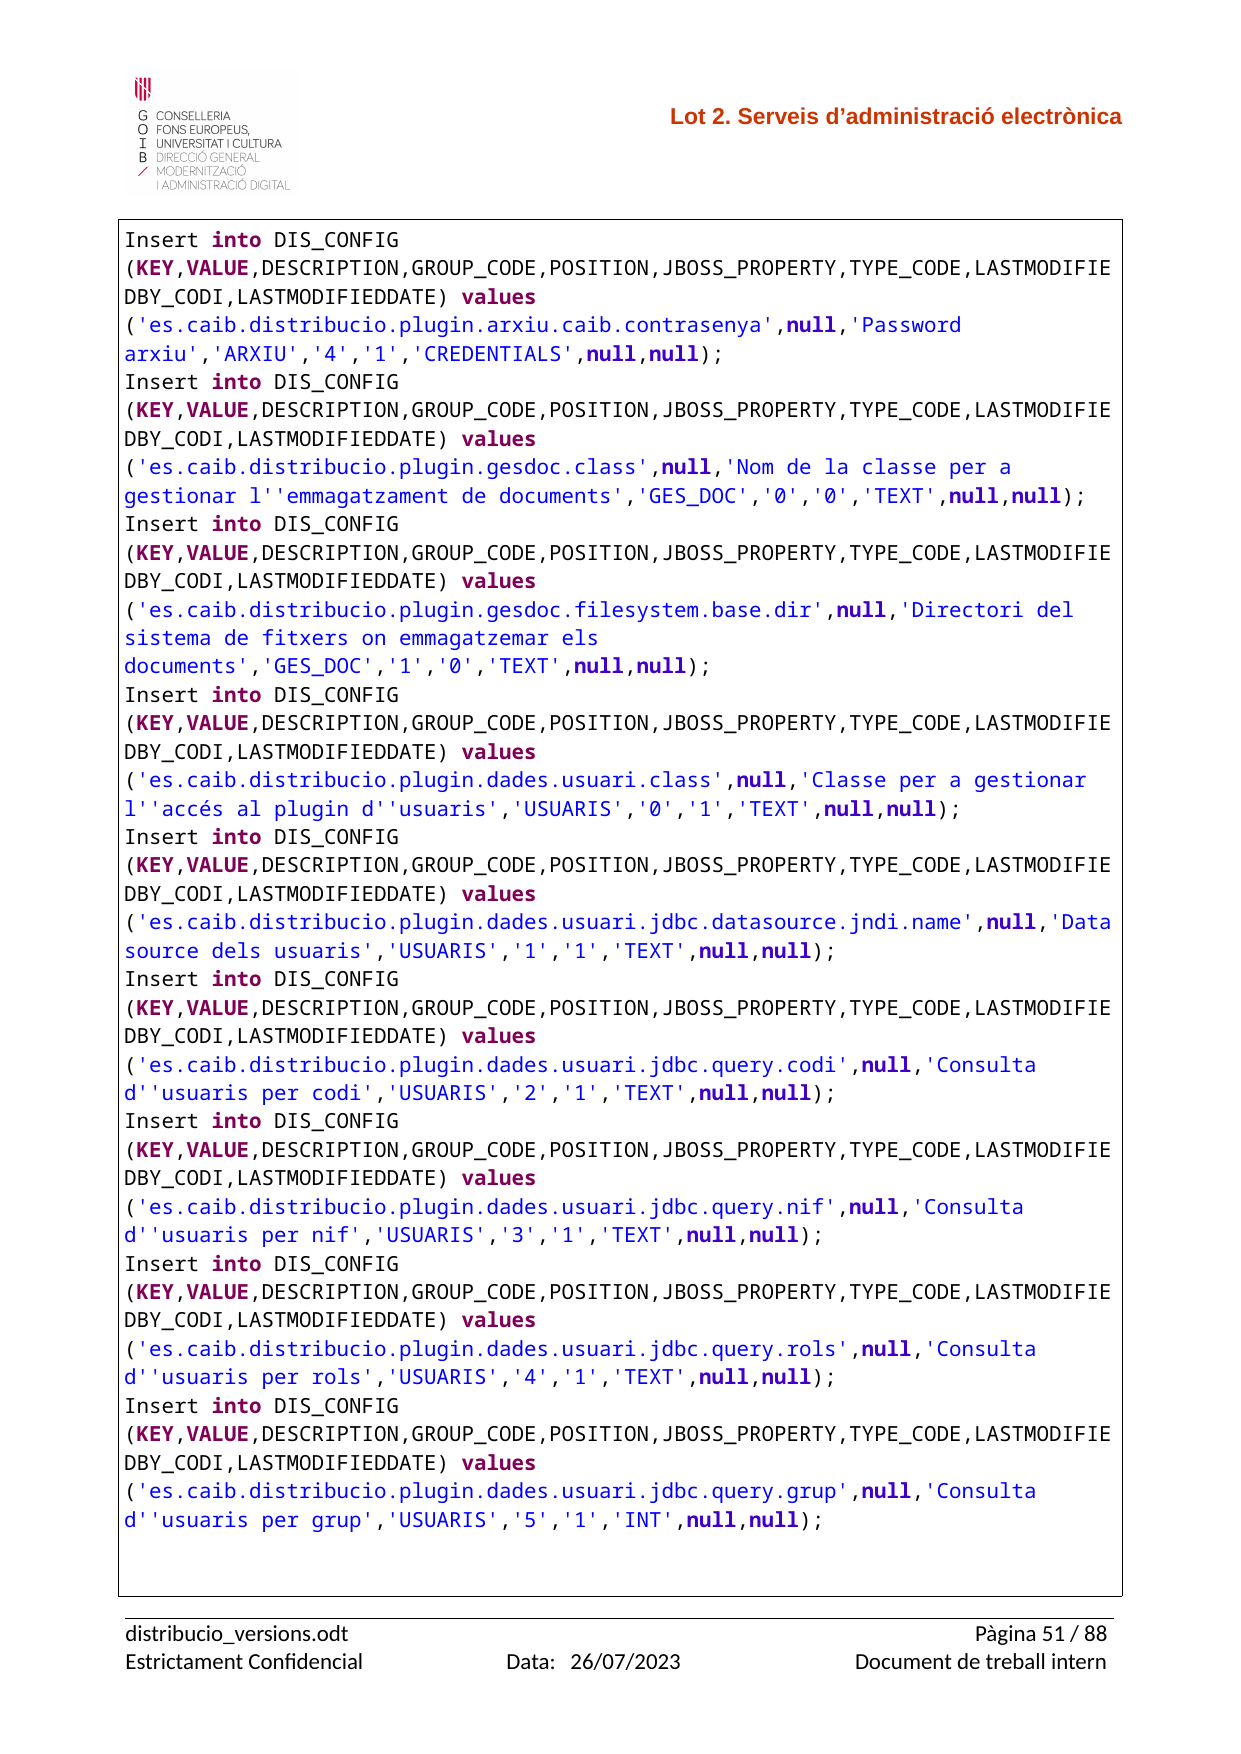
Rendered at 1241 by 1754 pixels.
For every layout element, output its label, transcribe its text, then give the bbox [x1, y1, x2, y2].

picture [126, 70, 299, 197]
table_header Insert into DIS_CONFIG (KEY,VALUE,DESCRIPTION,GROUP_CODE,POSITION,JBOSS_PROPERTY,TYPE_CODE,LASTMODIFIEDBY_CODI,LASTMODIFIEDDATE) values ('es.caib.distribucio.plugin.arxiu.caib.contrasenya',null,'Password arxiu','ARXIU','4','1','CREDENTIALS',null,null); Insert into DIS_CONFIG (KEY,VALUE,DESCRIPTION,GROUP_CODE,POSITION,JBOSS_PROPERTY,TYPE_CODE,LASTMODIFIEDBY_CODI,LASTMODIFIEDDATE) values ('es.caib.distribucio.plugin.gesdoc.class',null,'Nom de la classe per a gestionar l''emmagatzament de documents','GES_DOC','0','0','TEXT',null,null); Insert into DIS_CONFIG (KEY,VALUE,DESCRIPTION,GROUP_CODE,POSITION,JBOSS_PROPERTY,TYPE_CODE,LASTMODIFIEDBY_CODI,LASTMODIFIEDDATE) values ('es.caib.distribucio.plugin.gesdoc.filesystem.base.dir',null,'Directori del sistema de fitxers on emmagatzemar els documents','GES_DOC','1','0','TEXT',null,null); Insert into DIS_CONFIG (KEY,VALUE,DESCRIPTION,GROUP_CODE,POSITION,JBOSS_PROPERTY,TYPE_CODE,LASTMODIFIEDBY_CODI,LASTMODIFIEDDATE) values ('es.caib.distribucio.plugin.dades.usuari.class',null,'Classe per a gestionar l''accés al plugin d''usuaris','USUARIS','0','1','TEXT',null,null); Insert into DIS_CONFIG (KEY,VALUE,DESCRIPTION,GROUP_CODE,POSITION,JBOSS_PROPERTY,TYPE_CODE,LASTMODIFIEDBY_CODI,LASTMODIFIEDDATE) values ('es.caib.distribucio.plugin.dades.usuari.jdbc.datasource.jndi.name',null,'Datasource dels usuaris','USUARIS','1','1','TEXT',null,null); Insert into DIS_CONFIG (KEY,VALUE,DESCRIPTION,GROUP_CODE,POSITION,JBOSS_PROPERTY,TYPE_CODE,LASTMODIFIEDBY_CODI,LASTMODIFIEDDATE) values ('es.caib.distribucio.plugin.dades.usuari.jdbc.query.codi',null,'Consulta d''usuaris per codi','USUARIS','2','1','TEXT',null,null); Insert into DIS_CONFIG (KEY,VALUE,DESCRIPTION,GROUP_CODE,POSITION,JBOSS_PROPERTY,TYPE_CODE,LASTMODIFIEDBY_CODI,LASTMODIFIEDDATE) values ('es.caib.distribucio.plugin.dades.usuari.jdbc.query.nif',null,'Consulta d''usuaris per nif','USUARIS','3','1','TEXT',null,null); Insert into DIS_CONFIG (KEY,VALUE,DESCRIPTION,GROUP_CODE,POSITION,JBOSS_PROPERTY,TYPE_CODE,LASTMODIFIEDBY_CODI,LASTMODIFIEDDATE) values ('es.caib.distribucio.plugin.dades.usuari.jdbc.query.rols',null,'Consulta d''usuaris per rols','USUARIS','4','1','TEXT',null,null); Insert into DIS_CONFIG (KEY,VALUE,DESCRIPTION,GROUP_CODE,POSITION,JBOSS_PROPERTY,TYPE_CODE,LASTMODIFIEDBY_CODI,LASTMODIFIEDDATE) values ('es.caib.distribucio.plugin.dades.usuari.jdbc.query.grup',null,'Consulta d''usuaris per grup','USUARIS','5','1','INT',null,null); [119, 220, 1122, 1596]
